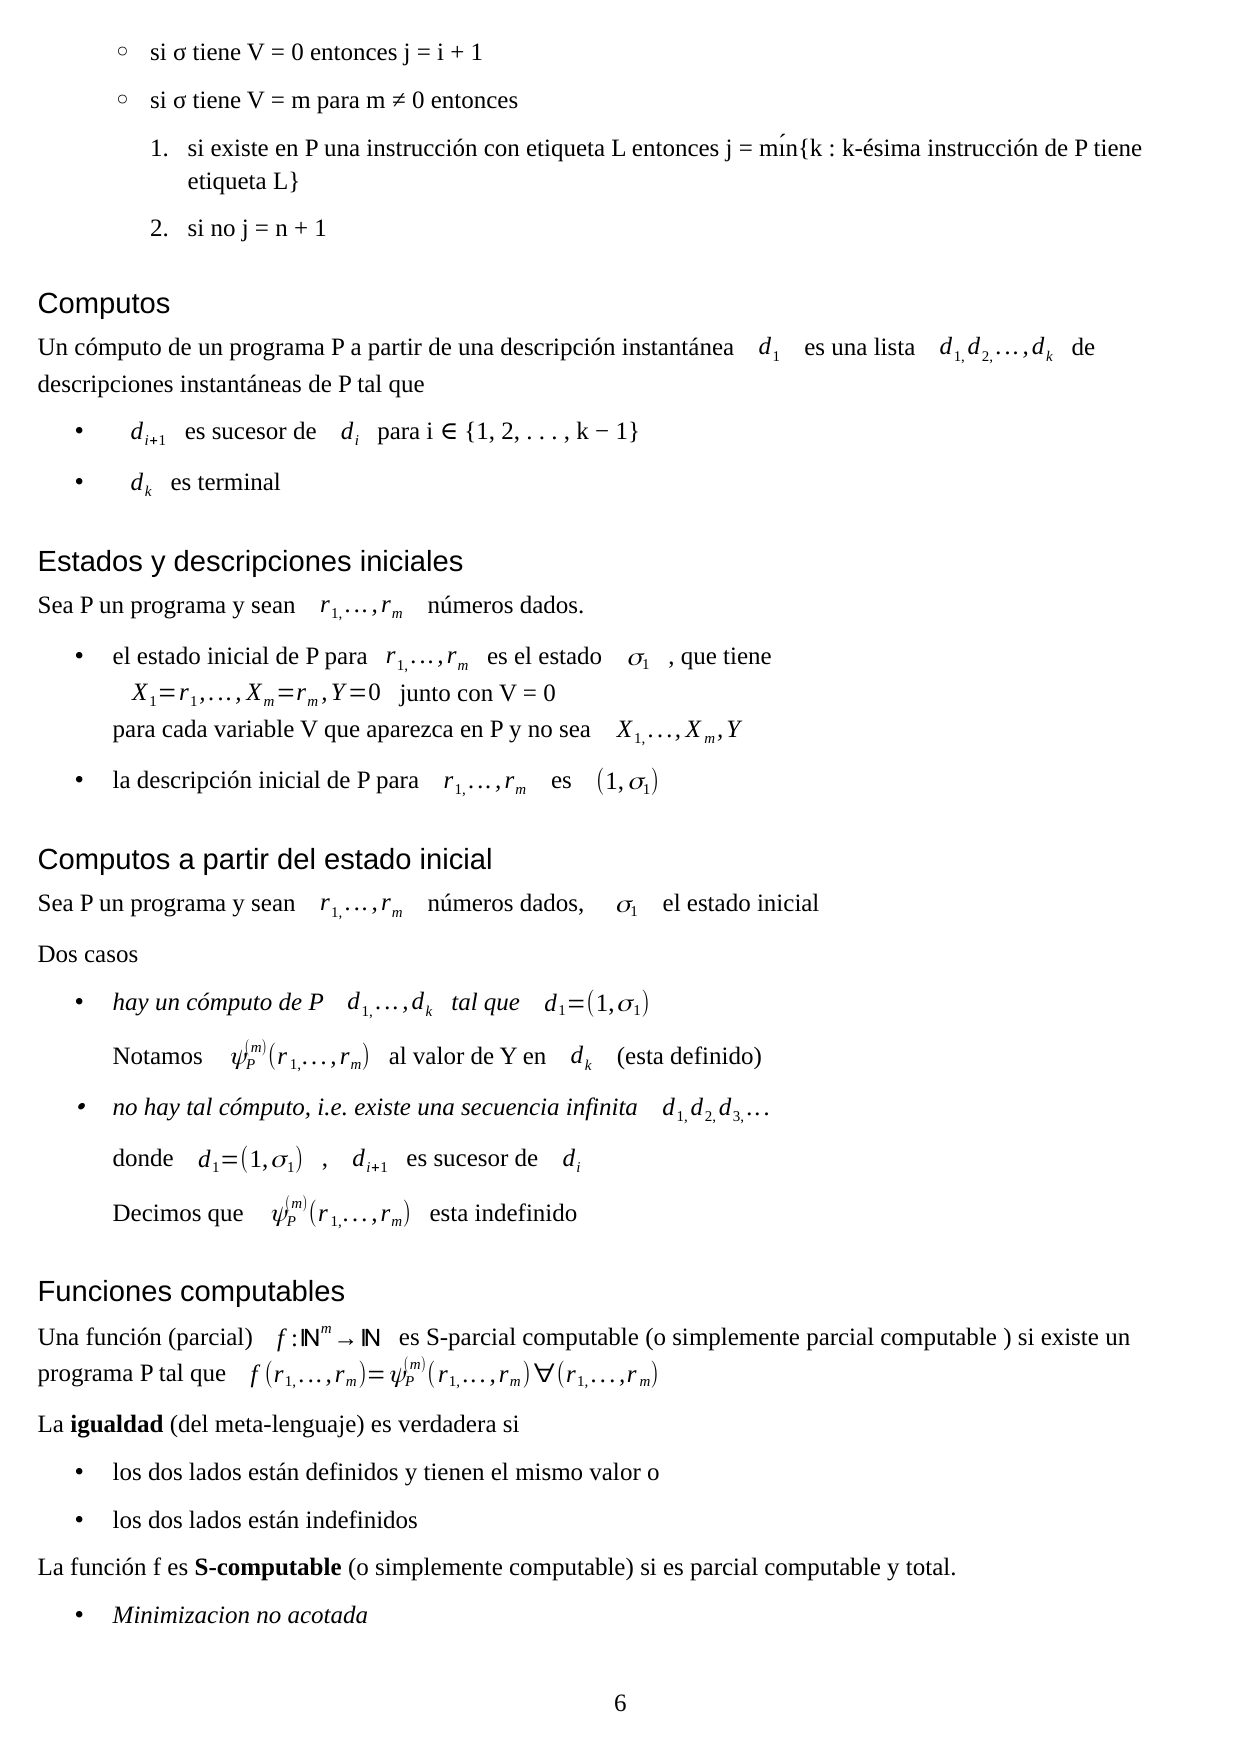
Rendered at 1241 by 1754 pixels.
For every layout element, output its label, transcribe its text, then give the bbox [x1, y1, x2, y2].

subtitle Funciones computables [37, 1274, 1203, 1307]
list el estado inicial de P paraes el estado , que tiene junto con V = 0 para cada variable V que aparezca en P y no sea [75, 641, 1203, 747]
list los dos lados están indefinidos [75, 1505, 1203, 1533]
list si σ tiene V = 0 entonces j = i + 1 [112, 37, 1203, 66]
list no hay tal cómputo, i.e. existe una secuencia infinita [75, 1092, 1203, 1125]
list donde , es sucesor de [75, 1143, 1203, 1176]
text La igualdad (del meta-lenguaje) es verdadera si [37, 1409, 1203, 1438]
list es sucesor de para i ∈ {1, 2, . . . , k − 1} [75, 416, 1203, 449]
list los dos lados están definidos y tienen el mismo valor o [75, 1457, 1203, 1486]
text Una función (parcial) es S-parcial computable (o simplemente parcial computable ) si existe un programa P tal que [37, 1320, 1203, 1391]
subtitle Computos [37, 286, 1203, 319]
text Sea P un programa y sean números dados, el estado inicial [37, 888, 1203, 920]
list si σ tiene V = m para m ≠ 0 entonces [112, 85, 1203, 114]
text La función f es S-computable (o simplemente computable) si es parcial computable y total. [37, 1552, 1203, 1581]
subtitle Computos a partir del estado inicial [37, 842, 1203, 876]
list Decimos que esta indefinido [75, 1195, 1203, 1230]
list si existe en P una instrucción con etiqueta L entonces j = mı́n{k : k-ésima instrucción de P tiene etiqueta L} [150, 133, 1203, 194]
list Minimizacion no acotada [75, 1600, 1203, 1629]
text Dos casos [37, 939, 1203, 968]
text Sea P un programa y sean números dados. [37, 590, 1203, 622]
list es terminal [75, 467, 1203, 500]
list si no j = n + 1 [150, 213, 1203, 242]
text Un cómputo de un programa P a partir de una descripción instantánea es una lista de descripciones instantáneas de P tal que [37, 332, 1203, 397]
list hay un cómputo de P tal que [75, 987, 1203, 1019]
subtitle Estados y descripciones iniciales [37, 544, 1203, 577]
list la descripción inicial de P para es [75, 766, 1203, 798]
list Notamos al valor de Y en (esta definido) [75, 1038, 1203, 1073]
